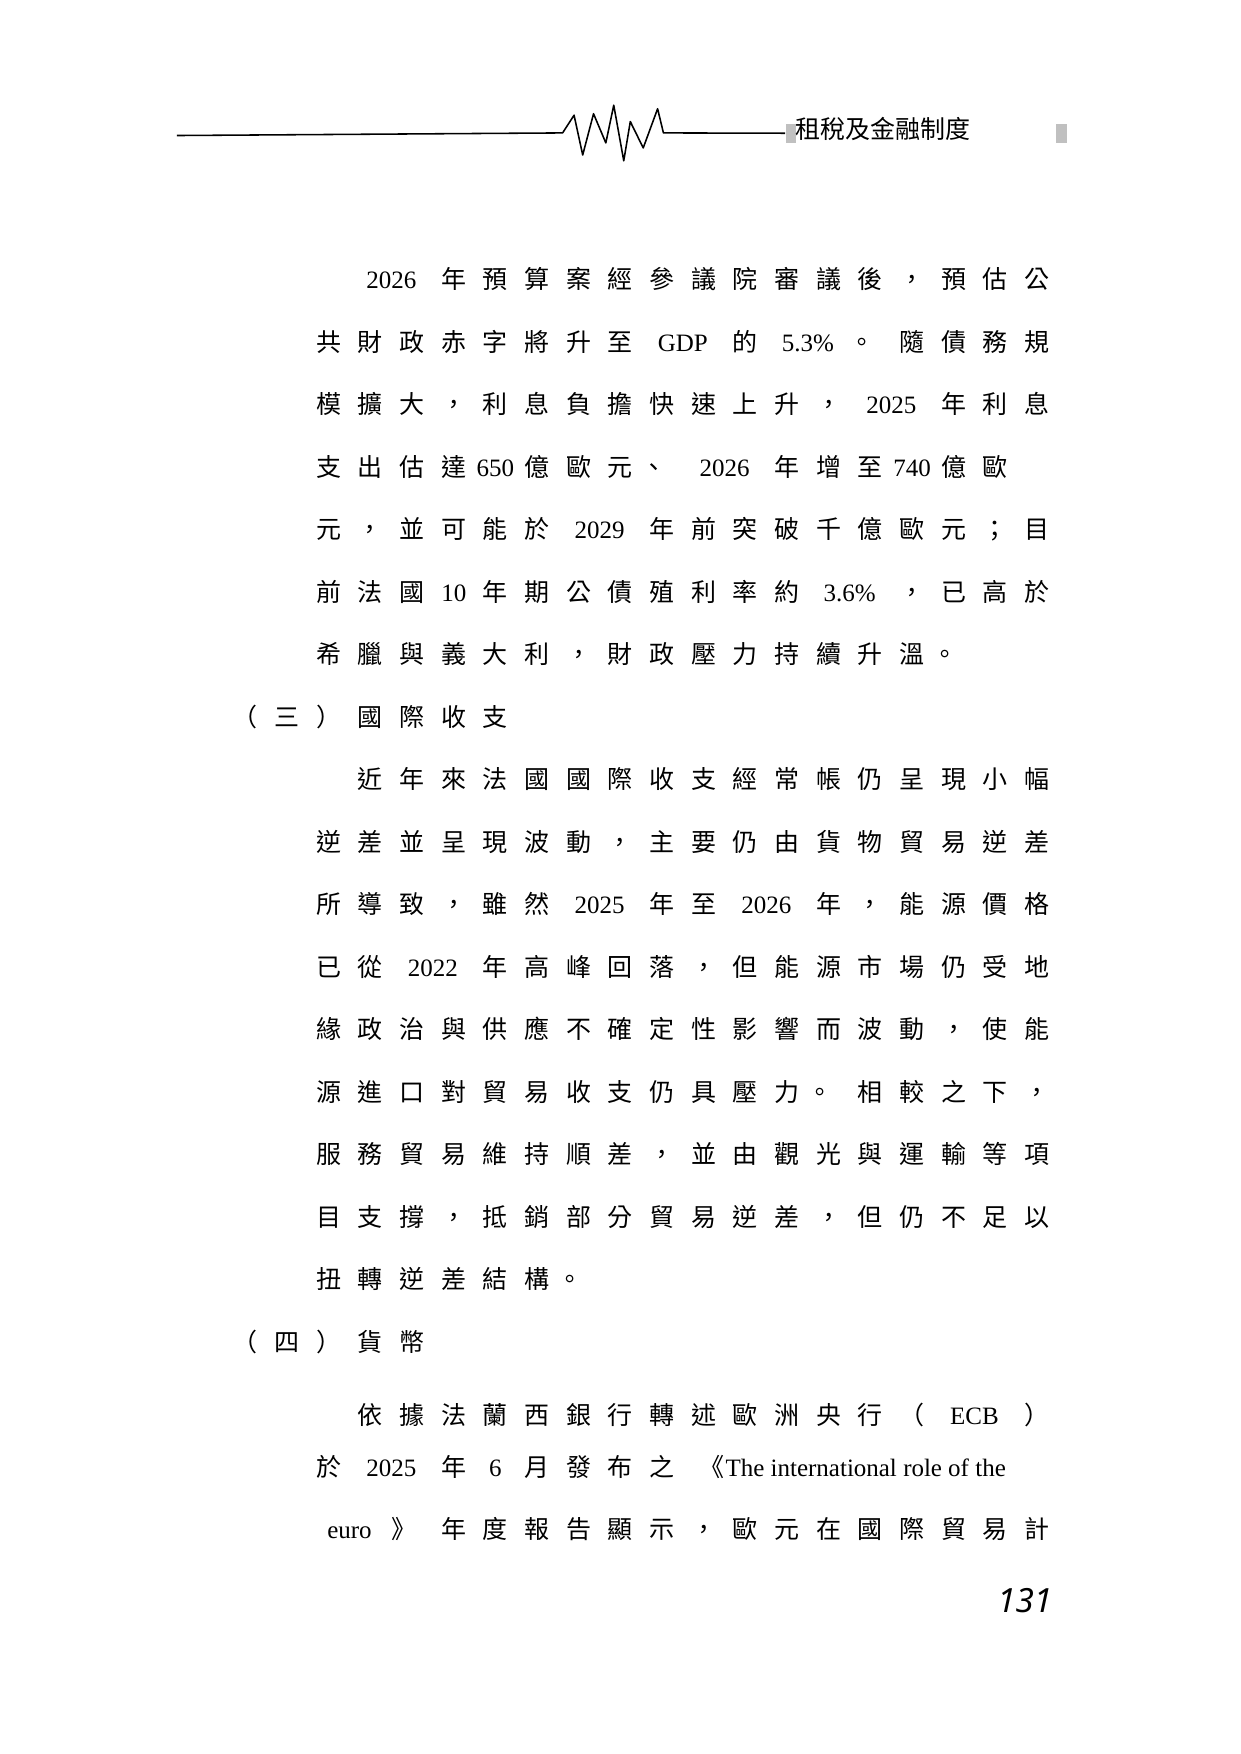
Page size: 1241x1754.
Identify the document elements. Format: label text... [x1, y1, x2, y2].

text （四）貨幣 [207, 1299, 1058, 1361]
text （三）國際收支 [207, 674, 1058, 736]
text 依據法蘭西銀行轉述歐洲央行（ECB）於2025年6月發布之《The international role of the euro》年度報告顯示，歐元在國際貿易計 [281, 1361, 1058, 1549]
text 2026年預算案經參議院審議後，預估公共財政赤字將升至GDP的5.3%。隨債務規模擴大，利息負擔快速上升，2025年利息支出估達650億歐元、2026年增至740億歐元，並可能於2029年前突破千億歐元；目前法國10年期公債殖利率約3.6%，已高於希臘與義大利，財政壓力持續升溫。 [281, 236, 1058, 674]
text 近年來法國國際收支經常帳仍呈現小幅逆差並呈現波動，主要仍由貨物貿易逆差所導致，雖然2025年至2026年，能源價格已從2022年高峰回落，但能源市場仍受地緣政治與供應不確定性影響而波動，使能源進口對貿易收支仍具壓力。相較之下，服務貿易維持順差，並由觀光與運輸等項目支撐，抵銷部分貿易逆差，但仍不足以扭轉逆差結構。 [281, 736, 1058, 1299]
